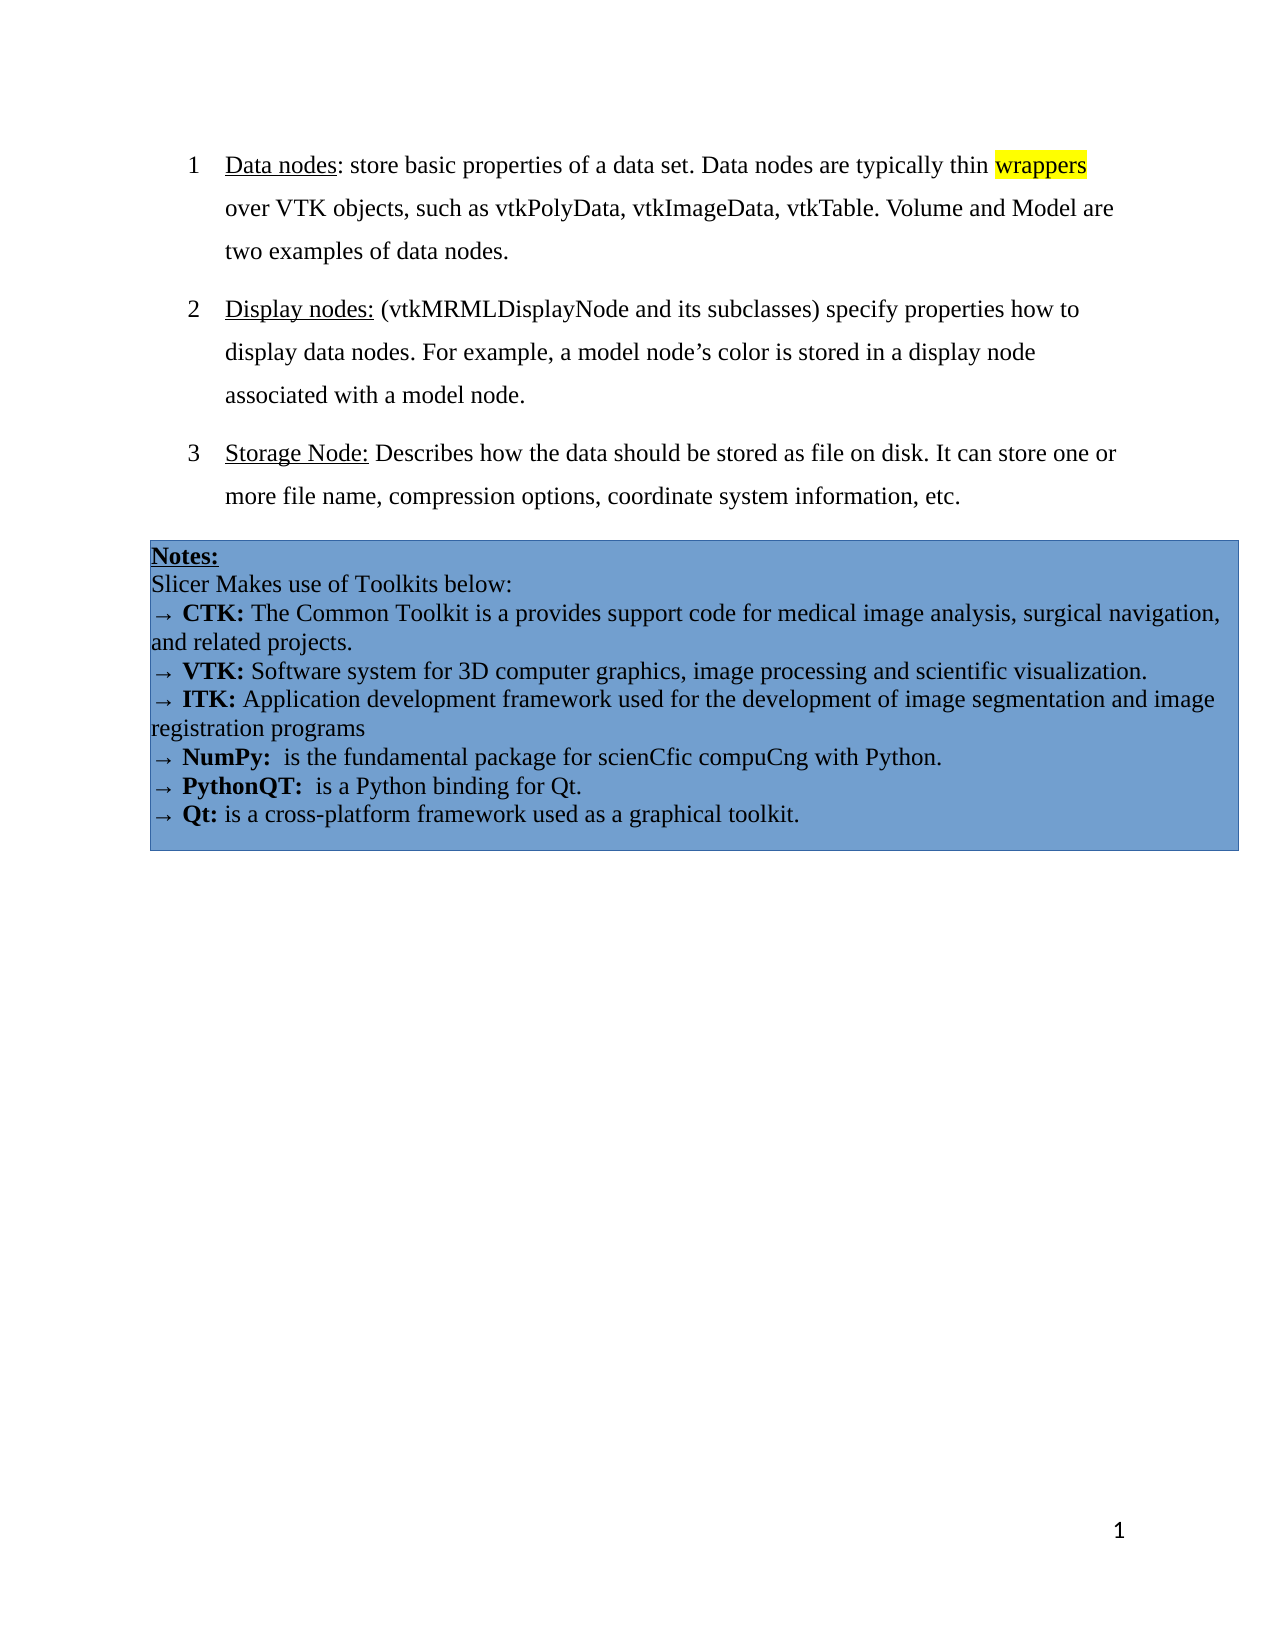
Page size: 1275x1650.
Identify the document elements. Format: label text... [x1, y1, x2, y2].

text Notes: [151, 541, 1238, 569]
list Display nodes: (vtkMRMLDisplayNode and its subclasses) specify properties how to display data nodes. For example, a model node’s color is stored in a display node associated with a model node. [187, 294, 1125, 409]
list Data nodes: store basic properties of a data set. Data nodes are typically thin wrappers over VTK objects, such as vtkPolyData, vtkImageData, vtkTable. Volume and Model are two examples of data nodes. [187, 150, 1125, 265]
text → VTK: Software system for 3D computer graphics, image processing and scientific visualization. [151, 656, 1238, 684]
text → ITK: Application development framework used for the development of image segmentation and image registration programs [151, 684, 1238, 742]
text Slicer Makes use of Toolkits below: [151, 569, 1238, 598]
text → NumPy: is the fundamental package for scienCfic compuCng with Python. [151, 742, 1238, 771]
text → Qt: is a cross-platform framework used as a graphical toolkit. [151, 799, 1238, 828]
text → CTK: The Common Toolkit is a provides support code for medical image analysis, surgical navigation, and related projects. [151, 598, 1238, 656]
list Storage Node: Describes how the data should be stored as file on disk. It can store one or more file name, compression options, coordinate system information, etc. [187, 438, 1125, 510]
text → PythonQT: is a Python binding for Qt. [151, 771, 1238, 799]
